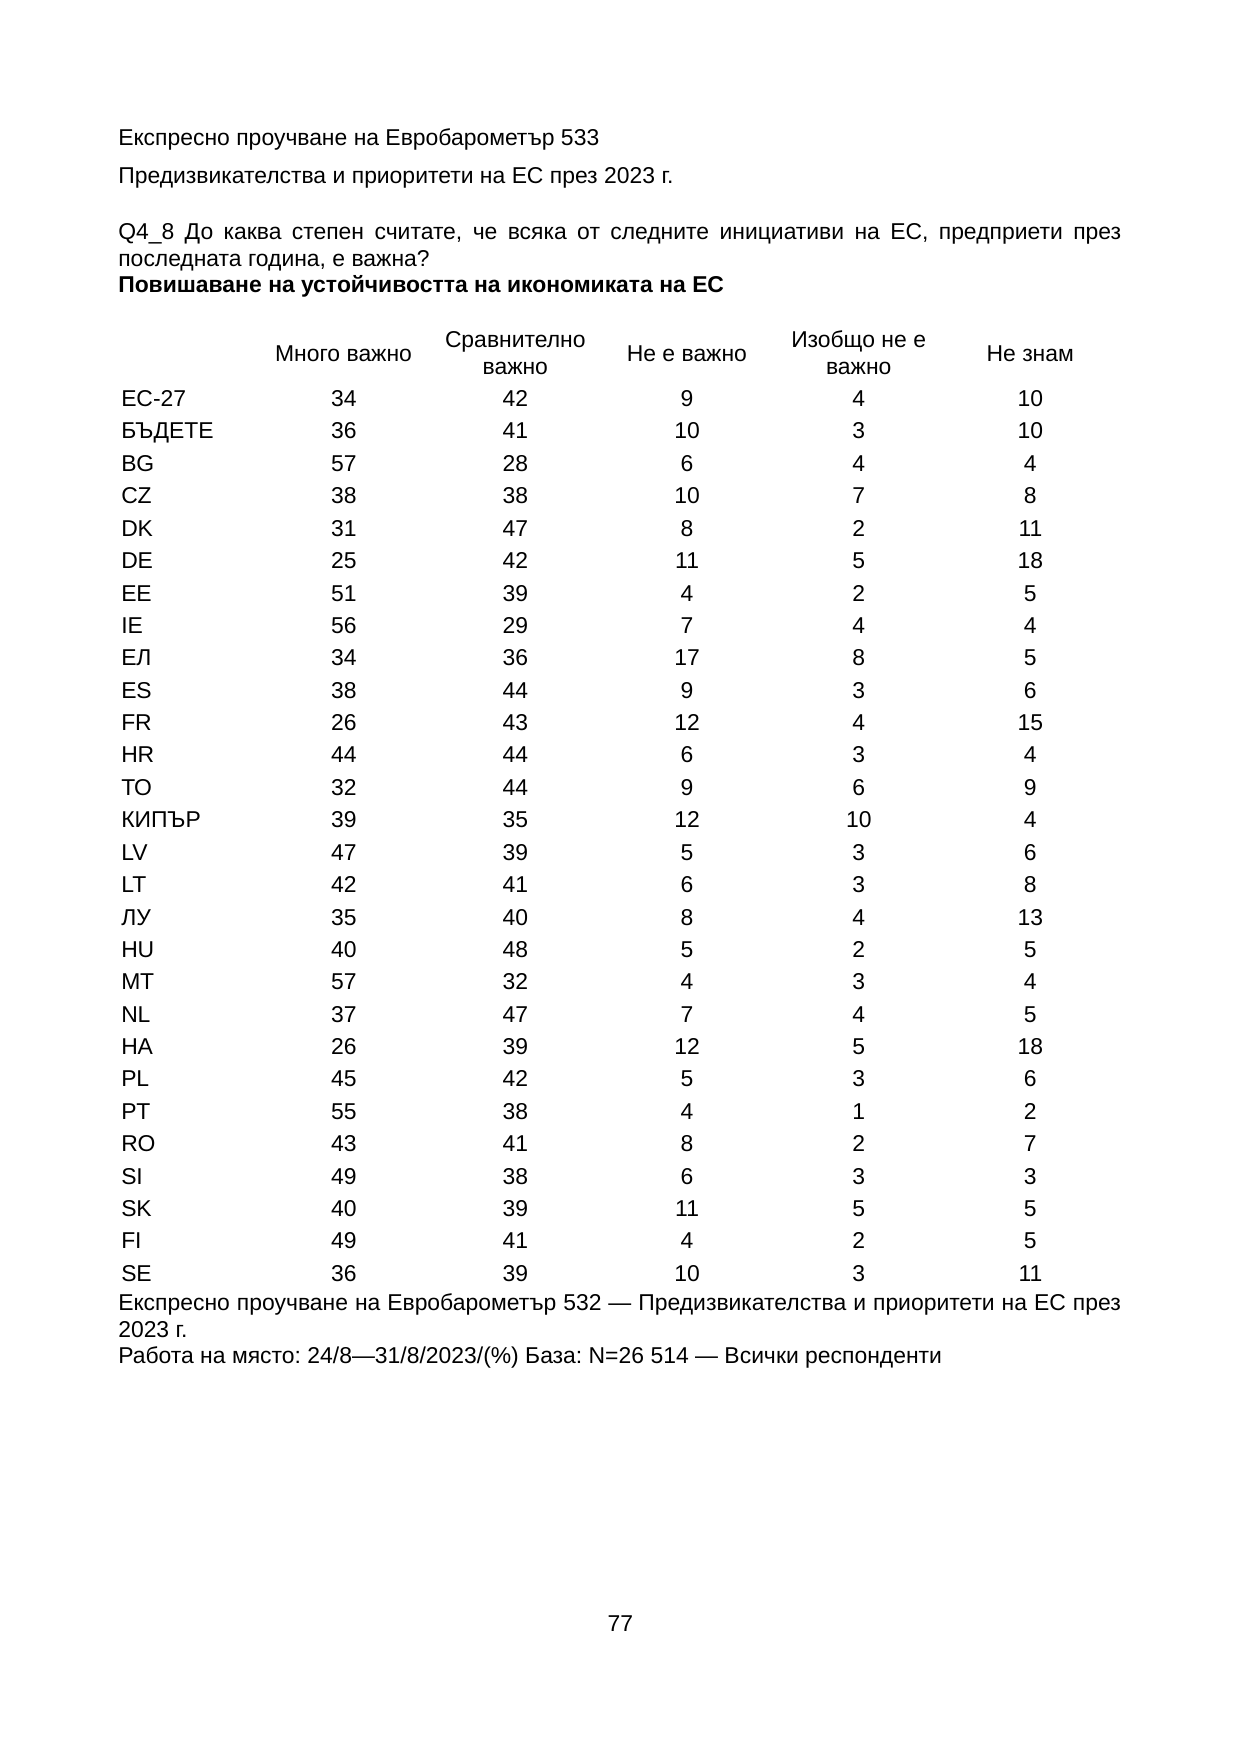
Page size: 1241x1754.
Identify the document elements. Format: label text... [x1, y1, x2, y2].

table_cell 4 [773, 609, 944, 641]
table_cell 5 [944, 1192, 1116, 1224]
text Повишаване на устойчивостта на икономиката на ЕС [118, 271, 1122, 297]
table_cell 26 [258, 1030, 429, 1062]
table_cell 47 [258, 836, 429, 868]
table_cell 18 [944, 544, 1116, 576]
table_cell 3 [773, 1257, 944, 1289]
table_cell 42 [429, 1063, 601, 1095]
table_cell MT [118, 965, 258, 998]
table_cell 45 [258, 1063, 429, 1095]
table_cell 6 [601, 739, 773, 771]
table_cell 4 [944, 609, 1116, 641]
table_cell 29 [429, 609, 601, 641]
table_cell 6 [601, 1160, 773, 1192]
table_cell 40 [258, 1192, 429, 1224]
table_cell 2 [773, 1127, 944, 1159]
table_cell 39 [429, 1192, 601, 1224]
table_cell 44 [429, 771, 601, 803]
table_cell 38 [429, 1095, 601, 1127]
table_cell 38 [429, 479, 601, 512]
table_cell 12 [601, 803, 773, 836]
table_cell 34 [258, 641, 429, 674]
table_cell 3 [773, 965, 944, 998]
table_cell 25 [258, 544, 429, 576]
table_cell 10 [944, 415, 1116, 447]
table_cell 10 [601, 415, 773, 447]
table_cell 3 [773, 415, 944, 447]
table_cell 8 [601, 1127, 773, 1159]
text Q4_8 До каква степен считате, че всяка от следните инициативи на ЕС, предприети през последната година, е важна? [118, 218, 1122, 271]
table_cell DE [118, 544, 258, 576]
table_cell 5 [773, 1192, 944, 1224]
table_header [118, 324, 258, 382]
table_cell ЕС-27 [118, 382, 258, 414]
table_cell 42 [429, 382, 601, 414]
table_cell 5 [773, 544, 944, 576]
table_cell 5 [601, 1063, 773, 1095]
table_cell 12 [601, 1030, 773, 1062]
table_cell 44 [429, 739, 601, 771]
table_cell 39 [429, 1257, 601, 1289]
table_cell SI [118, 1160, 258, 1192]
table_cell 11 [944, 1257, 1116, 1289]
table_cell 11 [601, 1192, 773, 1224]
table_cell 3 [773, 739, 944, 771]
table_cell 4 [773, 900, 944, 933]
table_cell NL [118, 998, 258, 1030]
table_cell 39 [429, 836, 601, 868]
table_cell 4 [601, 1095, 773, 1127]
table_cell 2 [773, 1224, 944, 1257]
table_cell 10 [601, 479, 773, 512]
table_cell 11 [944, 512, 1116, 544]
table_cell 40 [258, 933, 429, 965]
table_cell 47 [429, 998, 601, 1030]
table_cell 35 [258, 900, 429, 933]
table_cell 4 [773, 382, 944, 414]
table_cell 3 [773, 836, 944, 868]
table_cell 43 [429, 706, 601, 738]
table_cell 6 [944, 1063, 1116, 1095]
table_cell 41 [429, 868, 601, 900]
table_cell 4 [773, 706, 944, 738]
table_cell 44 [429, 674, 601, 706]
table_cell LT [118, 868, 258, 900]
table_cell 2 [773, 512, 944, 544]
table_cell 35 [429, 803, 601, 836]
table_cell 3 [773, 1160, 944, 1192]
table_cell 8 [944, 868, 1116, 900]
table_header Изобщо не е важно [773, 324, 944, 382]
table_cell 2 [773, 576, 944, 609]
table_cell 4 [773, 447, 944, 479]
table_cell 7 [944, 1127, 1116, 1159]
table_cell 6 [944, 836, 1116, 868]
table_cell 36 [258, 1257, 429, 1289]
table_cell 51 [258, 576, 429, 609]
table_cell RO [118, 1127, 258, 1159]
table_cell 17 [601, 641, 773, 674]
table_cell 38 [429, 1160, 601, 1192]
table_cell 12 [601, 706, 773, 738]
table_header Не е важно [601, 324, 773, 382]
table_cell 11 [601, 544, 773, 576]
table_cell CZ [118, 479, 258, 512]
table_cell 38 [258, 674, 429, 706]
table_cell 6 [601, 447, 773, 479]
table_cell 55 [258, 1095, 429, 1127]
table_cell 39 [258, 803, 429, 836]
table_cell 41 [429, 1127, 601, 1159]
table_cell 4 [773, 998, 944, 1030]
table_cell SK [118, 1192, 258, 1224]
table_cell 4 [601, 576, 773, 609]
table_cell ES [118, 674, 258, 706]
table_cell 5 [601, 933, 773, 965]
table_cell 42 [429, 544, 601, 576]
table_cell 8 [773, 641, 944, 674]
table_cell 6 [601, 868, 773, 900]
table_cell 6 [944, 674, 1116, 706]
table_cell 8 [601, 900, 773, 933]
table_cell 8 [601, 512, 773, 544]
table_cell 49 [258, 1224, 429, 1257]
text Експресно проучване на Евробарометър 532 — Предизвикателства и приоритети на ЕС през 2023 г. [118, 1289, 1122, 1342]
table_cell 4 [944, 447, 1116, 479]
table_cell IE [118, 609, 258, 641]
table_cell ЕЛ [118, 641, 258, 674]
table_cell HR [118, 739, 258, 771]
table_cell 43 [258, 1127, 429, 1159]
table_cell HU [118, 933, 258, 965]
table_cell 10 [773, 803, 944, 836]
table_cell 9 [601, 382, 773, 414]
table_cell FI [118, 1224, 258, 1257]
table_cell 34 [258, 382, 429, 414]
table_cell BG [118, 447, 258, 479]
table_cell 41 [429, 1224, 601, 1257]
table_cell 5 [601, 836, 773, 868]
table_cell 7 [601, 998, 773, 1030]
table_cell 32 [258, 771, 429, 803]
table_cell PL [118, 1063, 258, 1095]
table_cell 1 [773, 1095, 944, 1127]
table_cell 18 [944, 1030, 1116, 1062]
table_cell 9 [601, 771, 773, 803]
table_cell FR [118, 706, 258, 738]
table_cell 37 [258, 998, 429, 1030]
table_header Много важно [258, 324, 429, 382]
table_cell 36 [429, 641, 601, 674]
table_cell 6 [773, 771, 944, 803]
table_cell 57 [258, 447, 429, 479]
table_cell 48 [429, 933, 601, 965]
table_cell КИПЪР [118, 803, 258, 836]
table_cell 56 [258, 609, 429, 641]
table_cell DK [118, 512, 258, 544]
table_cell 10 [944, 382, 1116, 414]
table_cell 3 [773, 674, 944, 706]
table_cell 5 [944, 1224, 1116, 1257]
table_cell 4 [601, 1224, 773, 1257]
table_cell 5 [944, 576, 1116, 609]
table_cell SE [118, 1257, 258, 1289]
table_cell ТО [118, 771, 258, 803]
table_cell 47 [429, 512, 601, 544]
table_cell 9 [601, 674, 773, 706]
table_header Сравнително важно [429, 324, 601, 382]
table_cell ЛУ [118, 900, 258, 933]
table_cell 32 [429, 965, 601, 998]
table_cell БЪДЕТЕ [118, 415, 258, 447]
table_cell PT [118, 1095, 258, 1127]
table_cell 2 [944, 1095, 1116, 1127]
table_cell 4 [944, 739, 1116, 771]
table_cell 9 [944, 771, 1116, 803]
table_cell 4 [601, 965, 773, 998]
table_cell 5 [944, 933, 1116, 965]
table_cell EE [118, 576, 258, 609]
table_cell 8 [944, 479, 1116, 512]
table_cell 44 [258, 739, 429, 771]
table_cell 39 [429, 1030, 601, 1062]
table_cell 7 [773, 479, 944, 512]
table_cell 40 [429, 900, 601, 933]
table_cell 5 [944, 998, 1116, 1030]
table_cell 41 [429, 415, 601, 447]
table_cell 4 [944, 965, 1116, 998]
table_cell 13 [944, 900, 1116, 933]
table_cell 38 [258, 479, 429, 512]
table_cell 3 [773, 1063, 944, 1095]
table_cell 42 [258, 868, 429, 900]
table_cell 4 [944, 803, 1116, 836]
text Работа на място: 24/8—31/8/2023/(%) База: N=26 514 — Всички респонденти [118, 1342, 1122, 1368]
table_header Не знам [944, 324, 1116, 382]
table_cell 39 [429, 576, 601, 609]
table_cell 2 [773, 933, 944, 965]
table_cell НА [118, 1030, 258, 1062]
table_cell 26 [258, 706, 429, 738]
table_cell 49 [258, 1160, 429, 1192]
table_cell 3 [944, 1160, 1116, 1192]
table_cell LV [118, 836, 258, 868]
table_cell 28 [429, 447, 601, 479]
table_cell 57 [258, 965, 429, 998]
table_cell 3 [773, 868, 944, 900]
table_cell 15 [944, 706, 1116, 738]
table_cell 7 [601, 609, 773, 641]
table_cell 5 [773, 1030, 944, 1062]
table_cell 36 [258, 415, 429, 447]
table_cell 10 [601, 1257, 773, 1289]
table_cell 5 [944, 641, 1116, 674]
table_cell 31 [258, 512, 429, 544]
